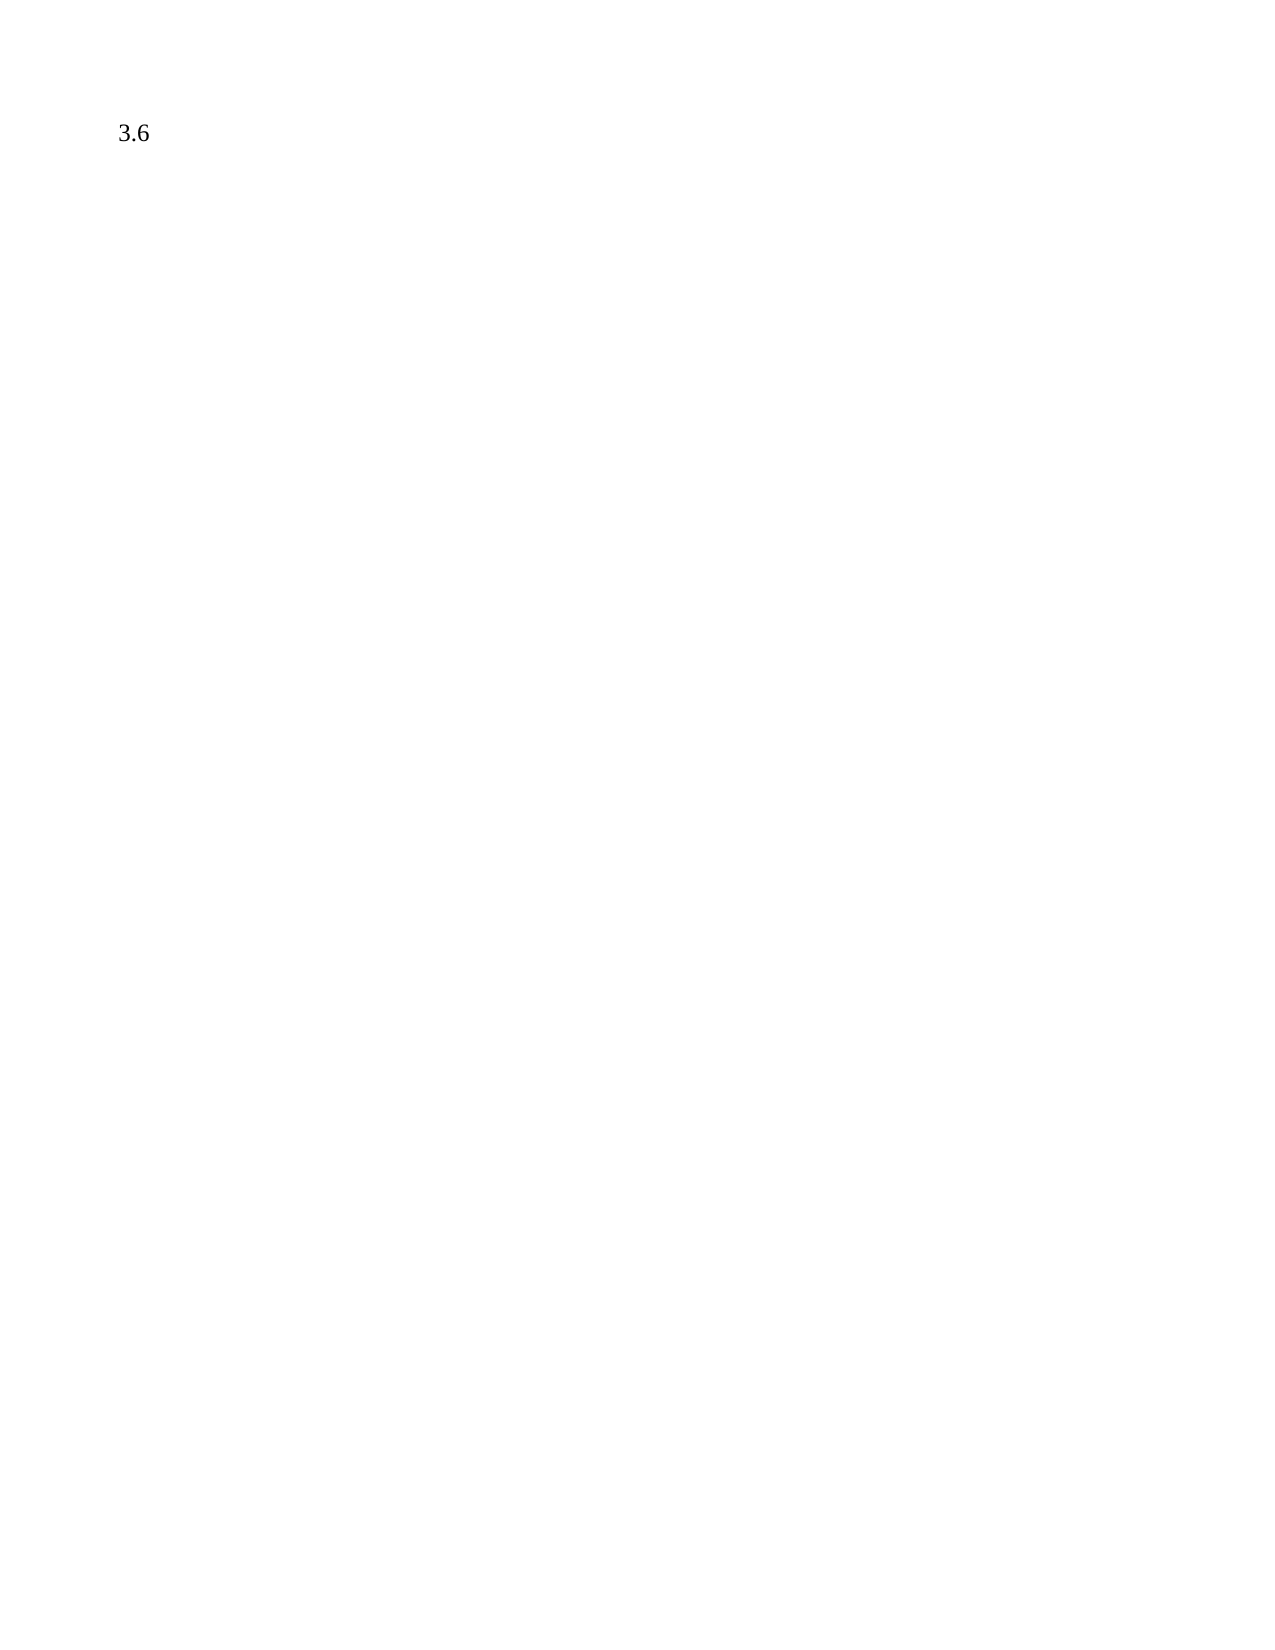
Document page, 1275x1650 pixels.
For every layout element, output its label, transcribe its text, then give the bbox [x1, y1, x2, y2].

text 3.6 [118, 118, 1157, 147]
